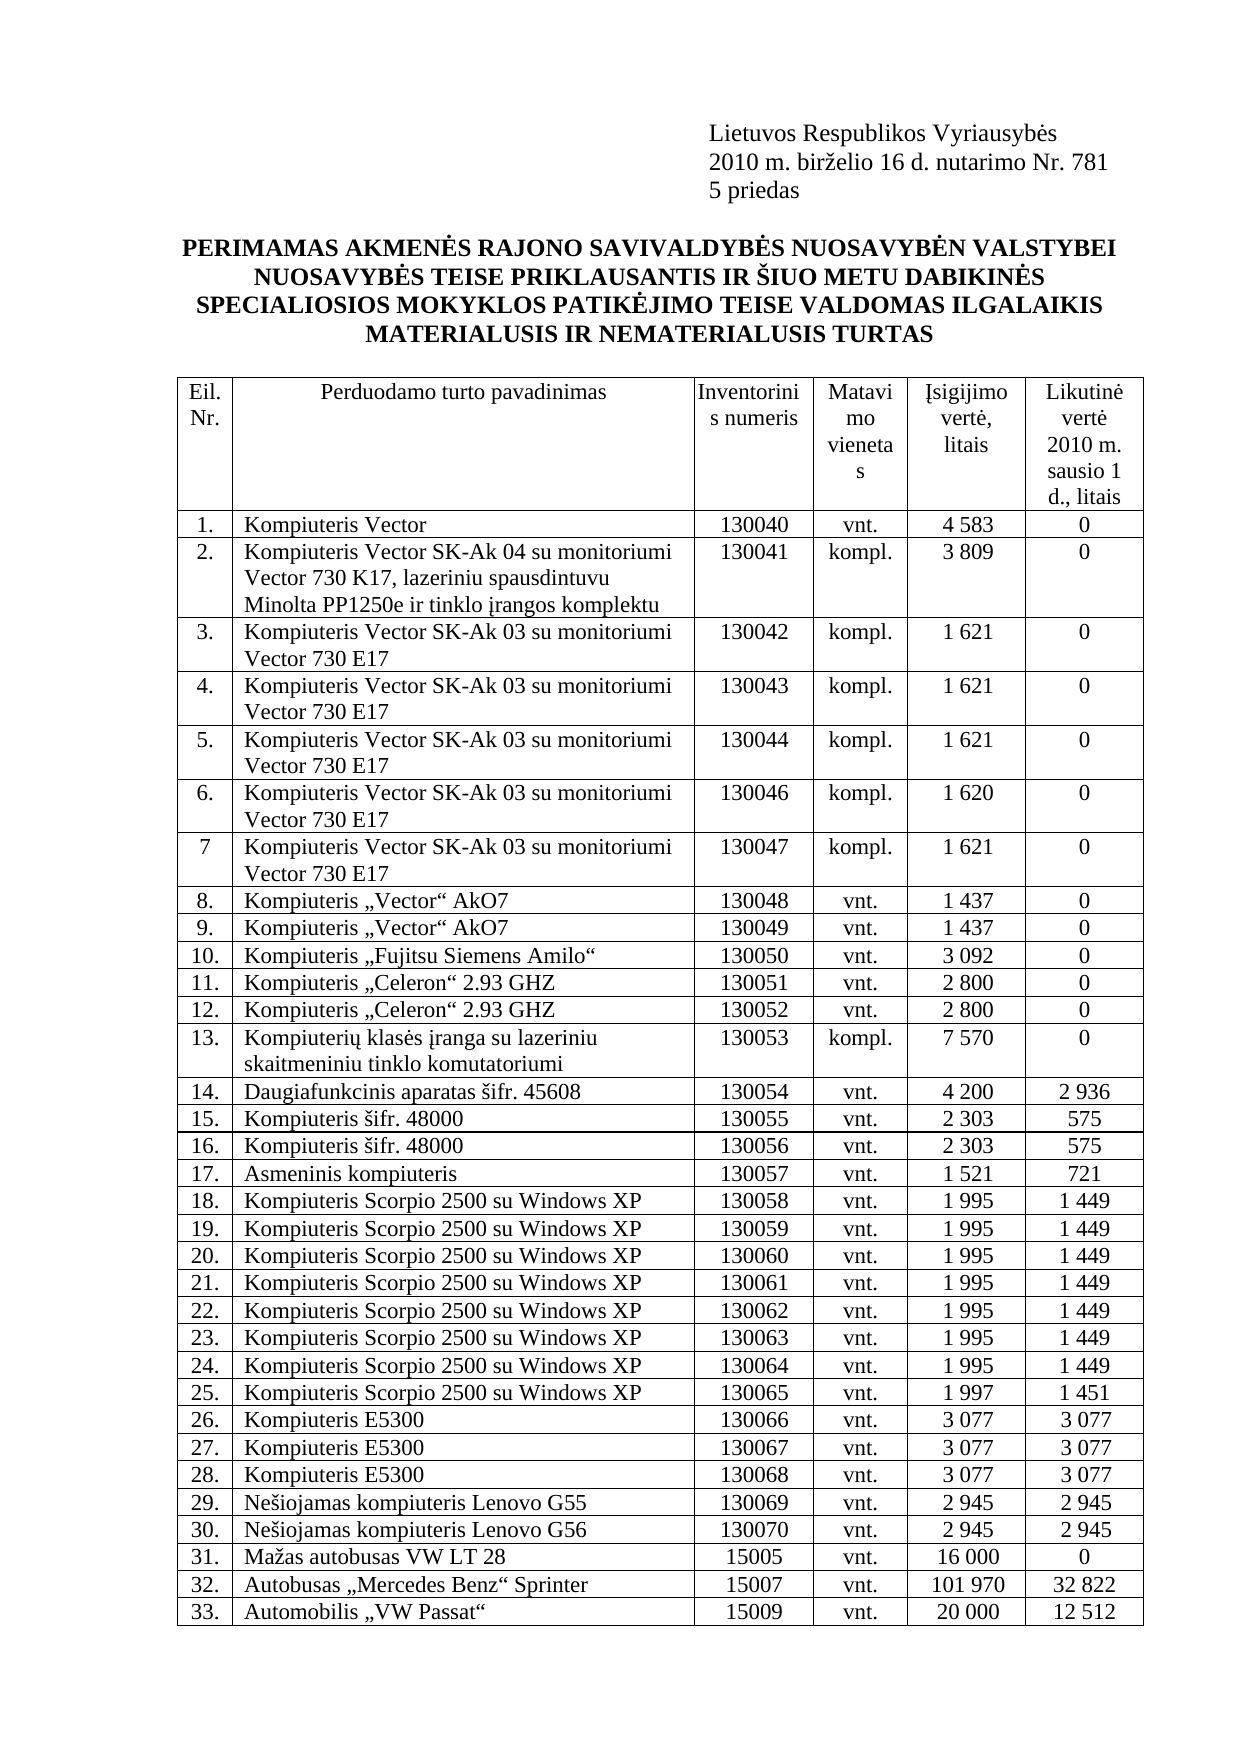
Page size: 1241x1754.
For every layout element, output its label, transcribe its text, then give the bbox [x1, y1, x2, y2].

table_cell 1 621 [908, 618, 1025, 671]
table_cell 14. [178, 1078, 232, 1104]
table_cell vnt. [814, 1544, 907, 1570]
table_cell kompl. [814, 538, 907, 617]
table_cell 30. [178, 1516, 232, 1542]
table_cell vnt. [814, 1270, 907, 1296]
table_header Įsigijimo vertė, litais [908, 378, 1025, 510]
table_cell Autobusas „Mercedes Benz“ Sprinter [233, 1571, 694, 1597]
table_cell 1 995 [908, 1352, 1025, 1378]
table_cell Kompiuteris Vector SK-Ak 03 su monitoriumi Vector 730 E17 [233, 618, 694, 671]
table_cell 3 092 [908, 942, 1025, 968]
table_cell Kompiuteris „Celeron“ 2.93 GHZ [233, 969, 694, 996]
table_cell 15007 [695, 1571, 813, 1597]
table_cell vnt. [814, 942, 907, 968]
table_cell 15. [178, 1105, 232, 1131]
table_cell 0 [1026, 672, 1143, 725]
table_cell 20 000 [908, 1598, 1025, 1624]
table_cell 575 [1026, 1133, 1143, 1159]
table_cell kompl. [814, 726, 907, 778]
table_cell 1 449 [1026, 1187, 1143, 1214]
table_cell 130043 [695, 672, 813, 725]
table_cell 2 945 [908, 1516, 1025, 1542]
table_cell 1 995 [908, 1187, 1025, 1214]
table_cell 1 449 [1026, 1215, 1143, 1241]
table_cell Nešiojamas kompiuteris Lenovo G55 [233, 1489, 694, 1515]
table_cell 1 995 [908, 1270, 1025, 1296]
table_cell Kompiuteris E5300 [233, 1434, 694, 1460]
table_cell 0 [1026, 1024, 1143, 1077]
table_cell vnt. [814, 1187, 907, 1214]
table_cell 11. [178, 969, 232, 996]
table_cell 2 945 [1026, 1516, 1143, 1542]
table_cell 0 [1026, 1544, 1143, 1570]
table_cell vnt. [814, 1160, 907, 1186]
table_cell 3 077 [1026, 1406, 1143, 1433]
table_cell Kompiuteris Vector SK-Ak 03 su monitoriumi Vector 730 E17 [233, 672, 694, 725]
table_cell vnt. [814, 1379, 907, 1405]
table_cell 0 [1026, 538, 1143, 617]
table_cell Kompiuteris šifr. 48000 [233, 1133, 694, 1159]
text Lietuvos Respublikos Vyriausybės [177, 118, 1122, 147]
table_header Inventorinis numeris [695, 378, 813, 510]
table_cell 0 [1026, 618, 1143, 671]
table_cell 1 521 [908, 1160, 1025, 1186]
table_cell 27. [178, 1434, 232, 1460]
table_cell vnt. [814, 1598, 907, 1624]
table_cell vnt. [814, 1242, 907, 1268]
table_cell 130048 [695, 887, 813, 913]
table_cell Kompiuterių klasės įranga su lazeriniu skaitmeniniu tinklo komutatoriumi [233, 1024, 694, 1077]
table_cell 1 997 [908, 1379, 1025, 1405]
table_cell 130041 [695, 538, 813, 617]
table_cell Kompiuteris E5300 [233, 1406, 694, 1433]
table_cell 9. [178, 914, 232, 941]
table_cell vnt. [814, 1489, 907, 1515]
table_cell Kompiuteris Scorpio 2500 su Windows XP [233, 1242, 694, 1268]
table_cell 1 449 [1026, 1352, 1143, 1378]
table_cell 0 [1026, 726, 1143, 778]
table_cell 20. [178, 1242, 232, 1268]
table_cell Kompiuteris Vector SK-Ak 04 su monitoriumi Vector 730 K17, lazeriniu spausdintuvu Minolta PP1250e ir tinklo įrangos komplektu [233, 538, 694, 617]
table_cell Kompiuteris šifr. 48000 [233, 1105, 694, 1131]
table_cell 25. [178, 1379, 232, 1405]
table_cell 130067 [695, 1434, 813, 1460]
table_cell vnt. [814, 1434, 907, 1460]
table_cell Daugiafunkcinis aparatas šifr. 45608 [233, 1078, 694, 1104]
table_cell 130050 [695, 942, 813, 968]
table_cell Kompiuteris Vector SK-Ak 03 su monitoriumi Vector 730 E17 [233, 780, 694, 832]
table_cell Kompiuteris Scorpio 2500 su Windows XP [233, 1215, 694, 1241]
table_cell 0 [1026, 833, 1143, 886]
table_cell 24. [178, 1352, 232, 1378]
table_cell 16 000 [908, 1544, 1025, 1570]
table_cell 130064 [695, 1352, 813, 1378]
table_cell Kompiuteris „Fujitsu Siemens Amilo“ [233, 942, 694, 968]
table_cell 7 570 [908, 1024, 1025, 1077]
table_cell 3 077 [908, 1434, 1025, 1460]
table_cell Kompiuteris Scorpio 2500 su Windows XP [233, 1352, 694, 1378]
table_cell vnt. [814, 914, 907, 941]
table_cell 6. [178, 780, 232, 832]
table_cell 130059 [695, 1215, 813, 1241]
table_cell Kompiuteris Scorpio 2500 su Windows XP [233, 1379, 694, 1405]
table_cell 2 303 [908, 1133, 1025, 1159]
table_cell 2 936 [1026, 1078, 1143, 1104]
table_cell 1 995 [908, 1297, 1025, 1323]
table_cell 2 945 [908, 1489, 1025, 1515]
table_cell 1 449 [1026, 1324, 1143, 1351]
table_cell 1 437 [908, 914, 1025, 941]
table_cell vnt. [814, 1215, 907, 1241]
table_header Matavimo vienetas [814, 378, 907, 510]
table_cell Kompiuteris Scorpio 2500 su Windows XP [233, 1270, 694, 1296]
table_cell vnt. [814, 1352, 907, 1378]
table_cell 4 583 [908, 511, 1025, 537]
table_cell vnt. [814, 887, 907, 913]
table_cell Kompiuteris E5300 [233, 1461, 694, 1488]
table_header Perduodamo turto pavadinimas [233, 378, 694, 510]
table_cell 23. [178, 1324, 232, 1351]
table_cell 32. [178, 1571, 232, 1597]
table_cell 130053 [695, 1024, 813, 1077]
table_cell 1 437 [908, 887, 1025, 913]
table_cell Kompiuteris Vector [233, 511, 694, 537]
table_cell 7 [178, 833, 232, 886]
table_cell 130066 [695, 1406, 813, 1433]
table_cell 18. [178, 1187, 232, 1214]
table_cell 1 995 [908, 1215, 1025, 1241]
table_cell 31. [178, 1544, 232, 1570]
table_cell 16. [178, 1133, 232, 1159]
table_cell 0 [1026, 914, 1143, 941]
table_cell Automobilis „VW Passat“ [233, 1598, 694, 1624]
table_cell 22. [178, 1297, 232, 1323]
table_cell 1 621 [908, 833, 1025, 886]
table_cell vnt. [814, 1461, 907, 1488]
table_cell 1 995 [908, 1242, 1025, 1268]
table_cell vnt. [814, 1516, 907, 1542]
table_cell 1 621 [908, 726, 1025, 778]
text 2010 m. birželio 16 d. nutarimo Nr. 781 [177, 147, 1122, 176]
table_cell 12 512 [1026, 1598, 1143, 1624]
table_cell Asmeninis kompiuteris [233, 1160, 694, 1186]
table_cell 3 077 [1026, 1461, 1143, 1488]
table_cell 1 995 [908, 1324, 1025, 1351]
table_cell 5. [178, 726, 232, 778]
table_cell vnt. [814, 511, 907, 537]
table_cell 13. [178, 1024, 232, 1077]
table_cell 3 077 [908, 1461, 1025, 1488]
table_cell vnt. [814, 1324, 907, 1351]
table_cell vnt. [814, 1078, 907, 1104]
table_cell kompl. [814, 833, 907, 886]
table_cell 1 451 [1026, 1379, 1143, 1405]
table_cell 2 945 [1026, 1489, 1143, 1515]
table_cell 12. [178, 997, 232, 1023]
table_cell 8. [178, 887, 232, 913]
table_cell vnt. [814, 1133, 907, 1159]
table_cell 3. [178, 618, 232, 671]
table_cell 0 [1026, 887, 1143, 913]
table_cell 0 [1026, 969, 1143, 996]
table_cell Nešiojamas kompiuteris Lenovo G56 [233, 1516, 694, 1542]
table_cell 130060 [695, 1242, 813, 1268]
table_cell Kompiuteris Vector SK-Ak 03 su monitoriumi Vector 730 E17 [233, 726, 694, 778]
table_cell 721 [1026, 1160, 1143, 1186]
table_cell 3 077 [1026, 1434, 1143, 1460]
table_cell 575 [1026, 1105, 1143, 1131]
table_cell 130057 [695, 1160, 813, 1186]
table_cell 2. [178, 538, 232, 617]
table_cell 0 [1026, 511, 1143, 537]
table_cell Kompiuteris „Vector“ AkO7 [233, 887, 694, 913]
table_cell 1 449 [1026, 1242, 1143, 1268]
table_cell kompl. [814, 672, 907, 725]
table_cell 4. [178, 672, 232, 725]
table_cell 130061 [695, 1270, 813, 1296]
table_cell 10. [178, 942, 232, 968]
table_cell 0 [1026, 997, 1143, 1023]
table_header Likutinė vertė 2010 m. sausio 1 d., litais [1026, 378, 1143, 510]
table_cell 130042 [695, 618, 813, 671]
table_cell vnt. [814, 1406, 907, 1433]
table_cell 130069 [695, 1489, 813, 1515]
table_cell 130058 [695, 1187, 813, 1214]
table_cell vnt. [814, 969, 907, 996]
table_cell 130068 [695, 1461, 813, 1488]
table_cell 3 077 [908, 1406, 1025, 1433]
table_cell 130063 [695, 1324, 813, 1351]
table_cell 19. [178, 1215, 232, 1241]
table_cell 0 [1026, 942, 1143, 968]
table_cell Kompiuteris Scorpio 2500 su Windows XP [233, 1297, 694, 1323]
table_cell kompl. [814, 1024, 907, 1077]
table_cell vnt. [814, 1297, 907, 1323]
table_cell 3 809 [908, 538, 1025, 617]
table_cell 15009 [695, 1598, 813, 1624]
table_cell 1 620 [908, 780, 1025, 832]
table_cell Kompiuteris „Celeron“ 2.93 GHZ [233, 997, 694, 1023]
table_header Eil. Nr. [178, 378, 232, 510]
table_cell 1. [178, 511, 232, 537]
table_cell 26. [178, 1406, 232, 1433]
table_cell 130047 [695, 833, 813, 886]
table_cell 2 303 [908, 1105, 1025, 1131]
table_cell 28. [178, 1461, 232, 1488]
table_cell 1 621 [908, 672, 1025, 725]
table_cell kompl. [814, 780, 907, 832]
text PERIMAMAS AKMENĖS RAJONO SAVIVALDYBĖS NUOSAVYBĖN VALSTYBEI NUOSAVYBĖS TEISE PRIKLAUSANTIS IR ŠIUO METU DABIKINĖS SPECIALIOSIOS MOKYKLOS PATIKĖJIMO TEISE VALDOMAS ILGALAIKIS MATERIALUSIS IR NEMATERIALUSIS TURTAS [177, 233, 1122, 348]
table_cell 2 800 [908, 969, 1025, 996]
table_cell vnt. [814, 1571, 907, 1597]
table_cell Mažas autobusas VW LT 28 [233, 1544, 694, 1570]
table_cell 130040 [695, 511, 813, 537]
table_cell 29. [178, 1489, 232, 1515]
table_cell 33. [178, 1598, 232, 1624]
table_cell vnt. [814, 997, 907, 1023]
table_cell 1 449 [1026, 1297, 1143, 1323]
table_cell vnt. [814, 1105, 907, 1131]
table_cell 130056 [695, 1133, 813, 1159]
table_cell Kompiuteris Vector SK-Ak 03 su monitoriumi Vector 730 E17 [233, 833, 694, 886]
table_cell 130070 [695, 1516, 813, 1542]
text 5 priedas [177, 176, 1122, 204]
table_cell 2 800 [908, 997, 1025, 1023]
table_cell 130054 [695, 1078, 813, 1104]
table_cell 32 822 [1026, 1571, 1143, 1597]
table_cell 130049 [695, 914, 813, 941]
table_cell 21. [178, 1270, 232, 1296]
table_cell 15005 [695, 1544, 813, 1570]
table_cell Kompiuteris Scorpio 2500 su Windows XP [233, 1187, 694, 1214]
table_cell 130052 [695, 997, 813, 1023]
table_cell 130044 [695, 726, 813, 778]
table_cell 101 970 [908, 1571, 1025, 1597]
table_cell 130065 [695, 1379, 813, 1405]
table_cell 130051 [695, 969, 813, 996]
table_cell 130046 [695, 780, 813, 832]
table_cell Kompiuteris „Vector“ AkO7 [233, 914, 694, 941]
table_cell 130055 [695, 1105, 813, 1131]
table_cell 130062 [695, 1297, 813, 1323]
table_cell 17. [178, 1160, 232, 1186]
table_cell 0 [1026, 780, 1143, 832]
table_cell 4 200 [908, 1078, 1025, 1104]
table_cell Kompiuteris Scorpio 2500 su Windows XP [233, 1324, 694, 1351]
table_cell 1 449 [1026, 1270, 1143, 1296]
table_cell kompl. [814, 618, 907, 671]
